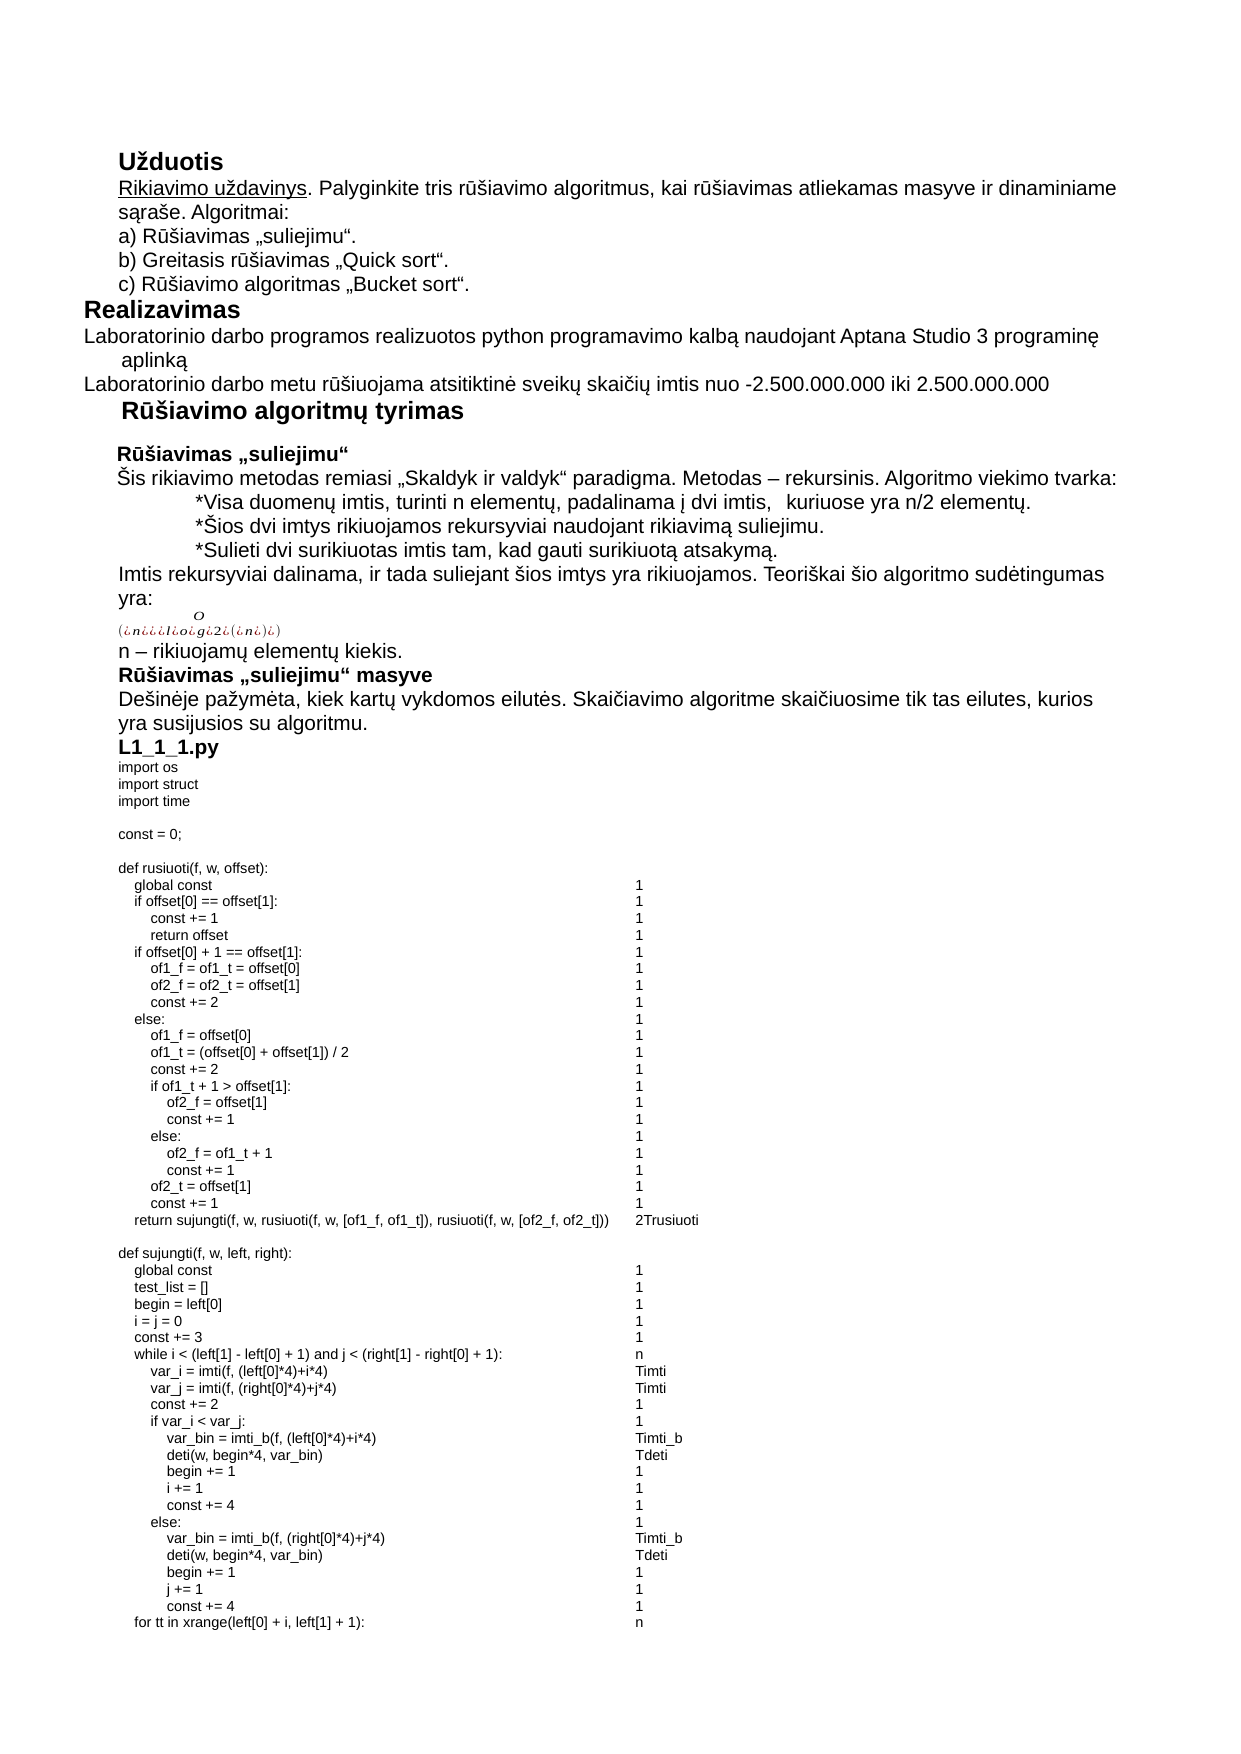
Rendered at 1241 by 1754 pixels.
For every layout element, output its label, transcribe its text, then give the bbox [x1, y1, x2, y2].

text var_j = imti(f, (right[0]*4)+j*4) Timti [118, 1379, 1122, 1396]
text b) Greitasis rūšiavimas „Quick sort“. [118, 247, 1122, 271]
text deti(w, begin*4, var_bin) Tdeti [118, 1547, 1122, 1564]
text if offset[0] + 1 == offset[1]: 1 [118, 943, 1122, 960]
text of2_t = offset[1] 1 [118, 1178, 1122, 1195]
text def sujungti(f, w, left, right): [118, 1245, 1122, 1262]
text L1_1_1.py [118, 735, 1122, 759]
text of1_f = offset[0] 1 [118, 1027, 1122, 1044]
text var_i = imti(f, (left[0]*4)+i*4) Timti [118, 1362, 1122, 1379]
text var_bin = imti_b(f, (left[0]*4)+i*4) Timti_b [118, 1429, 1122, 1446]
text global const 1 [118, 1262, 1122, 1279]
text const += 2 1 [118, 1061, 1122, 1077]
text Imtis rekursyviai dalinama, ir tada suliejant šios imtys yra rikiuojamos. Teoriškai šio algoritmo sudėtingumas yra: [118, 561, 1122, 609]
text n – rikiuojamų elementų kiekis. [118, 639, 1122, 663]
text of1_f = of1_t = offset[0] 1 [118, 960, 1122, 977]
text const += 1 1 [118, 1111, 1122, 1128]
text of2_f = of1_t + 1 1 [118, 1144, 1122, 1161]
text const += 1 1 [118, 1195, 1122, 1212]
text const = 0; [118, 826, 1122, 843]
text *Šios dvi imtys rikiuojamos rekursyviai naudojant rikiavimą suliejimu. [117, 513, 1122, 537]
text Užduotis [118, 147, 1122, 176]
text global const 1 [118, 876, 1122, 893]
text else: 1 [118, 1010, 1122, 1027]
text if var_i < var_j: 1 [118, 1413, 1122, 1429]
text const += 2 1 [118, 1396, 1122, 1413]
text of1_t = (offset[0] + offset[1]) / 2 1 [118, 1044, 1122, 1061]
text a) Rūšiavimas „suliejimu“. [118, 223, 1122, 247]
text deti(w, begin*4, var_bin) Tdeti [118, 1446, 1122, 1463]
text Rūšiavimo algoritmų tyrimas [117, 396, 1122, 425]
text const += 4 1 [118, 1597, 1122, 1614]
text j += 1 1 [118, 1581, 1122, 1597]
text test_list = [] 1 [118, 1279, 1122, 1295]
text const += 2 1 [118, 993, 1122, 1010]
text var_bin = imti_b(f, (right[0]*4)+j*4) Timti_b [118, 1530, 1122, 1547]
text begin += 1 1 [118, 1463, 1122, 1480]
text def rusiuoti(f, w, offset): [118, 859, 1122, 876]
text const += 1 1 [118, 1161, 1122, 1178]
text const += 4 1 [118, 1497, 1122, 1513]
text else: 1 [118, 1128, 1122, 1144]
text Rūšiavimas „suliejimu“ masyve [118, 663, 1122, 687]
text Rūšiavimas „suliejimu“ [117, 442, 1122, 466]
text Laboratorinio darbo programos realizuotos python programavimo kalbą naudojant Aptana Studio 3 programinę aplinką [84, 324, 1122, 372]
text Laboratorinio darbo metu rūšiuojama atsitiktinė sveikų skaičių imtis nuo -2.500.000.000 iki 2.500.000.000 [84, 372, 1122, 396]
text import time [118, 792, 1122, 809]
text Rikiavimo uždavinys. Palyginkite tris rūšiavimo algoritmus, kai rūšiavimas atliekamas masyve ir dinaminiame sąraše. Algoritmai: [118, 176, 1122, 223]
text return sujungti(f, w, rusiuoti(f, w, [of1_f, of1_t]), rusiuoti(f, w, [of2_f, of2_t])) 2Trusiuoti [118, 1212, 1122, 1228]
text *Visa duomenų imtis, turinti n elementų, padalinama į dvi imtis, kuriuose yra n/2 elementų. [117, 489, 1122, 513]
text const += 3 1 [118, 1329, 1122, 1346]
text begin += 1 1 [118, 1564, 1122, 1581]
text Dešinėje pažymėta, kiek kartų vykdomos eilutės. Skaičiavimo algoritme skaičiuosime tik tas eilutes, kurios yra susijusios su algoritmu. [118, 687, 1122, 735]
text of2_f = of2_t = offset[1] 1 [118, 977, 1122, 993]
text *Sulieti dvi surikiuotas imtis tam, kad gauti surikiuotą atsakymą. [117, 537, 1122, 561]
text if offset[0] == offset[1]: 1 [118, 893, 1122, 910]
text i = j = 0 1 [118, 1312, 1122, 1329]
text of2_f = offset[1] 1 [118, 1094, 1122, 1111]
text Šis rikiavimo metodas remiasi „Skaldyk ir valdyk“ paradigma. Metodas – rekursinis. Algoritmo viekimo tvarka: [117, 466, 1122, 489]
text i += 1 1 [118, 1480, 1122, 1497]
text const += 1 1 [118, 910, 1122, 926]
text return offset 1 [118, 926, 1122, 943]
text Realizavimas [84, 295, 1122, 324]
text for tt in xrange(left[0] + i, left[1] + 1): n [118, 1614, 1122, 1631]
text import struct [118, 776, 1122, 792]
text if of1_t + 1 > offset[1]: 1 [118, 1077, 1122, 1094]
text c) Rūšiavimo algoritmas „Bucket sort“. [118, 271, 1122, 295]
text else: 1 [118, 1513, 1122, 1530]
text import os [118, 759, 1122, 776]
text while i < (left[1] - left[0] + 1) and j < (right[1] - right[0] + 1): n [118, 1346, 1122, 1362]
text begin = left[0] 1 [118, 1295, 1122, 1312]
